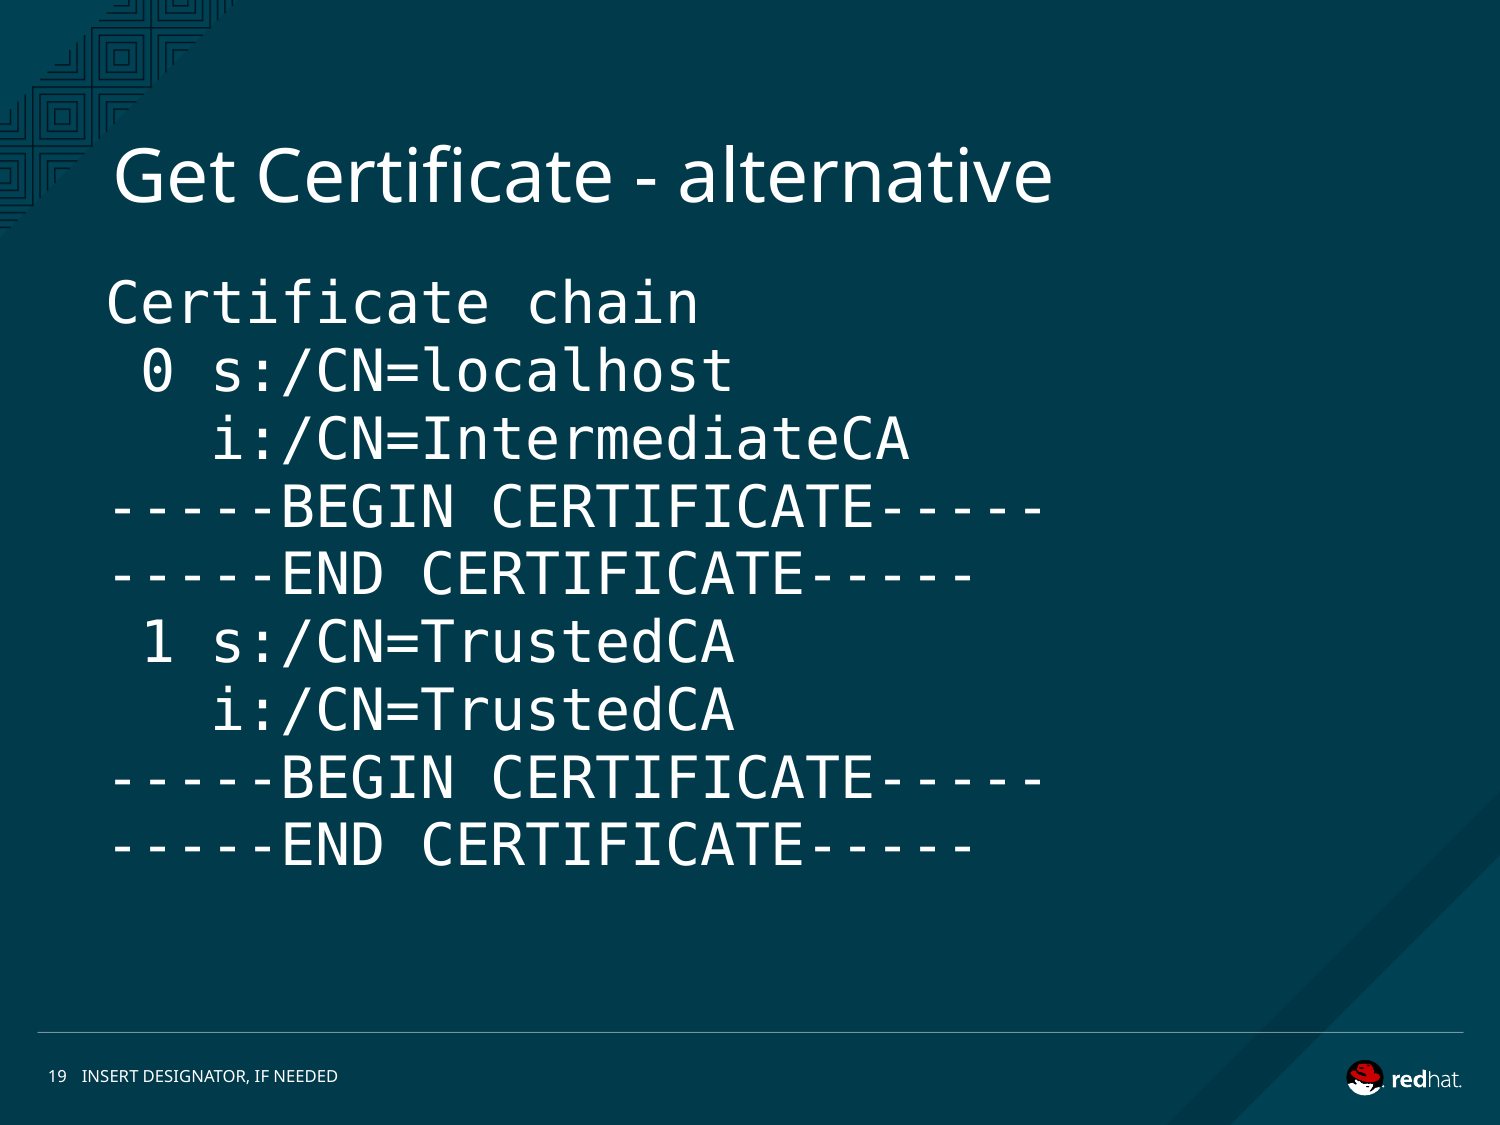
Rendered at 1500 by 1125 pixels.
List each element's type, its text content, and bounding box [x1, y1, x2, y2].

list Certificate chain 0 s:/CN=localhost i:/CN=IntermediateCA -----BEGIN CERTIFICATE----- -----END CERTIFICATE----- 1 s:/CN=TrustedCA i:/CN=TrustedCA -----BEGIN CERTIFICATE----- -----END CERTIFICATE----- [105, 270, 1381, 1006]
title Get Certificate - alternative [112, 0, 1388, 225]
